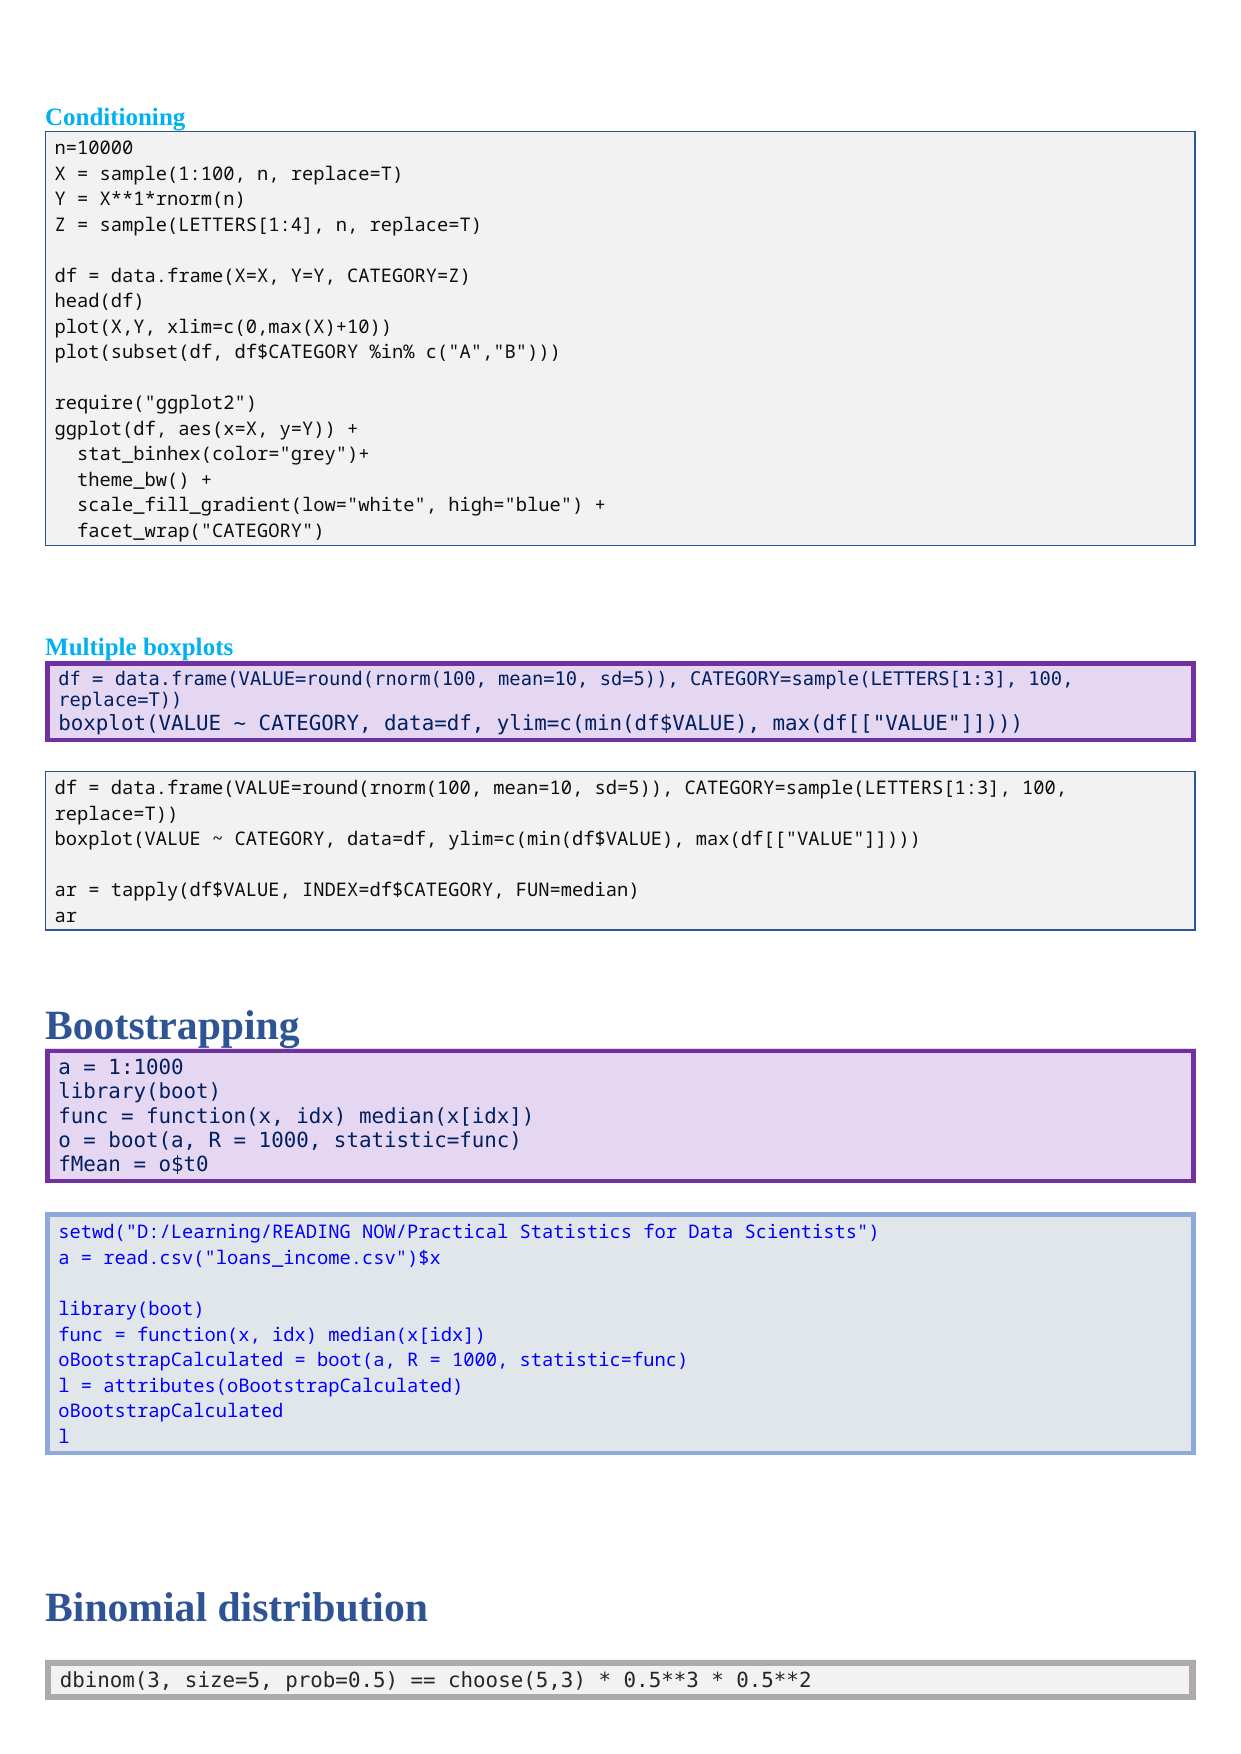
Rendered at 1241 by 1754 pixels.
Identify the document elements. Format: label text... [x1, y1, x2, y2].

text boxplot(VALUE ~ CATEGORY, data=df, ylim=c(min(df$VALUE), max(df[["VALUE"]]))) [50, 704, 1191, 738]
text theme_bw() + [46, 463, 1194, 488]
text plot(X,Y, xlim=c(0,max(X)+10)) [46, 310, 1194, 335]
text Bootstrapping [45, 1001, 1196, 1048]
text library(boot) [50, 1289, 1191, 1314]
text ar [46, 899, 1194, 929]
text setwd("D:/Learning/READING NOW/Practical Statistics for Data Scientists") [50, 1217, 1191, 1238]
text ggplot(df, aes(x=X, y=Y)) + [46, 412, 1194, 437]
text l [50, 1416, 1191, 1451]
text Binomial distribution [45, 1583, 1196, 1631]
text scale_fill_gradient(low="white", high="blue") + [46, 488, 1194, 514]
title Conditioning [45, 102, 1196, 131]
text library(boot) [50, 1073, 1191, 1097]
text head(df) [46, 284, 1194, 310]
text func = function(x, idx) median(x[idx]) [50, 1097, 1191, 1121]
text ar = tapply(df$VALUE, INDEX=df$CATEGORY, FUN=median) [46, 873, 1194, 899]
text X = sample(1:100, n, replace=T) [46, 157, 1194, 182]
text Z = sample(LETTERS[1:4], n, replace=T) [46, 208, 1194, 233]
text plot(subset(df, df$CATEGORY %in% c("A","B"))) [46, 335, 1194, 361]
text stat_binhex(color="grey")+ [46, 437, 1194, 463]
text boxplot(VALUE ~ CATEGORY, data=df, ylim=c(min(df$VALUE), max(df[["VALUE"]]))) [46, 822, 1194, 848]
text df = data.frame(X=X, Y=Y, CATEGORY=Z) [46, 259, 1194, 284]
text oBootstrapCalculated [50, 1391, 1191, 1416]
title Multiple boxplots [45, 632, 1196, 661]
text facet_wrap("CATEGORY") [46, 514, 1194, 545]
text Y = X**1*rnorm(n) [46, 182, 1194, 208]
text func = function(x, idx) median(x[idx]) [50, 1314, 1191, 1340]
text a = 1:1000 [50, 1053, 1191, 1073]
text n=10000 [46, 132, 1194, 157]
text fMean = o$t0 [50, 1146, 1191, 1179]
text l = attributes(oBootstrapCalculated) [50, 1365, 1191, 1391]
text o = boot(a, R = 1000, statistic=func) [50, 1121, 1191, 1146]
text require("ggplot2") [46, 386, 1194, 412]
text dbinom(3, size=5, prob=0.5) == choose(5,3) * 0.5**3 * 0.5**2 [51, 1666, 1189, 1694]
text df = data.frame(VALUE=round(rnorm(100, mean=10, sd=5)), CATEGORY=sample(LETTERS[1:3], 100, replace=T)) [50, 666, 1191, 704]
text df = data.frame(VALUE=round(rnorm(100, mean=10, sd=5)), CATEGORY=sample(LETTERS[1:3], 100, replace=T)) [46, 772, 1194, 822]
text a = read.csv("loans_income.csv")$x [50, 1238, 1191, 1263]
text oBootstrapCalculated = boot(a, R = 1000, statistic=func) [50, 1340, 1191, 1365]
